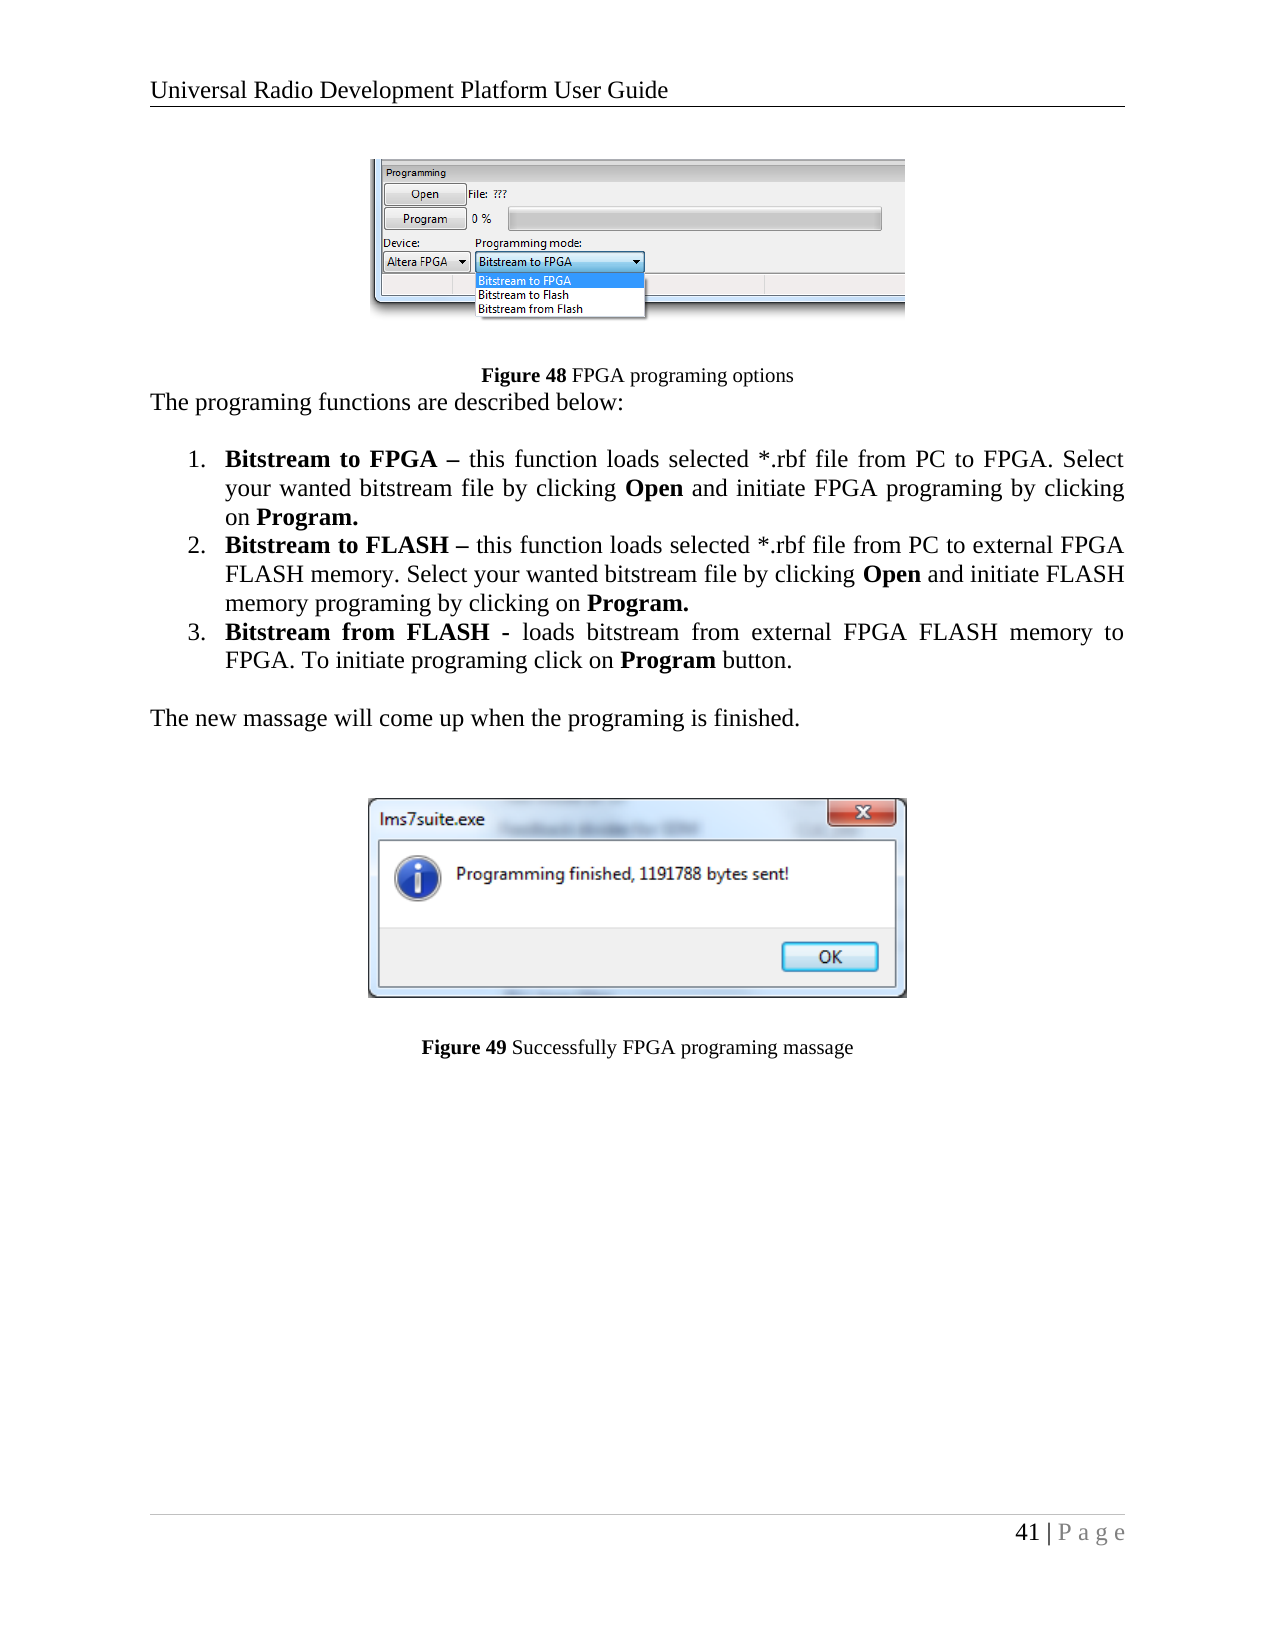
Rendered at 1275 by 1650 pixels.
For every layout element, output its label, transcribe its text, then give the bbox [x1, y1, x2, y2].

list Bitstream from FLASH - loads bitstream from external FPGA FLASH memory to FPGA. To initiate programing click on Program button. [187, 617, 1125, 674]
picture [368, 798, 907, 998]
text The new massage will come up when the programing is finished. [150, 703, 1125, 732]
list Bitstream to FPGA – this function loads selected *.rbf file from PC to FPGA. Select your wanted bitstream file by clicking Open and initiate FPGA programing by clicking on Program. [187, 444, 1125, 530]
text Figure 48 FPGA programing options [150, 362, 1125, 387]
list Bitstream to FLASH – this function loads selected *.rbf file from PC to external FPGA FLASH memory. Select your wanted bitstream file by clicking Open and initiate FLASH memory programing by clicking on Program. [187, 530, 1125, 617]
picture [370, 159, 905, 354]
text The programing functions are described below: [150, 387, 1125, 415]
text Figure 49 Successfully FPGA programing massage [150, 1035, 1125, 1059]
